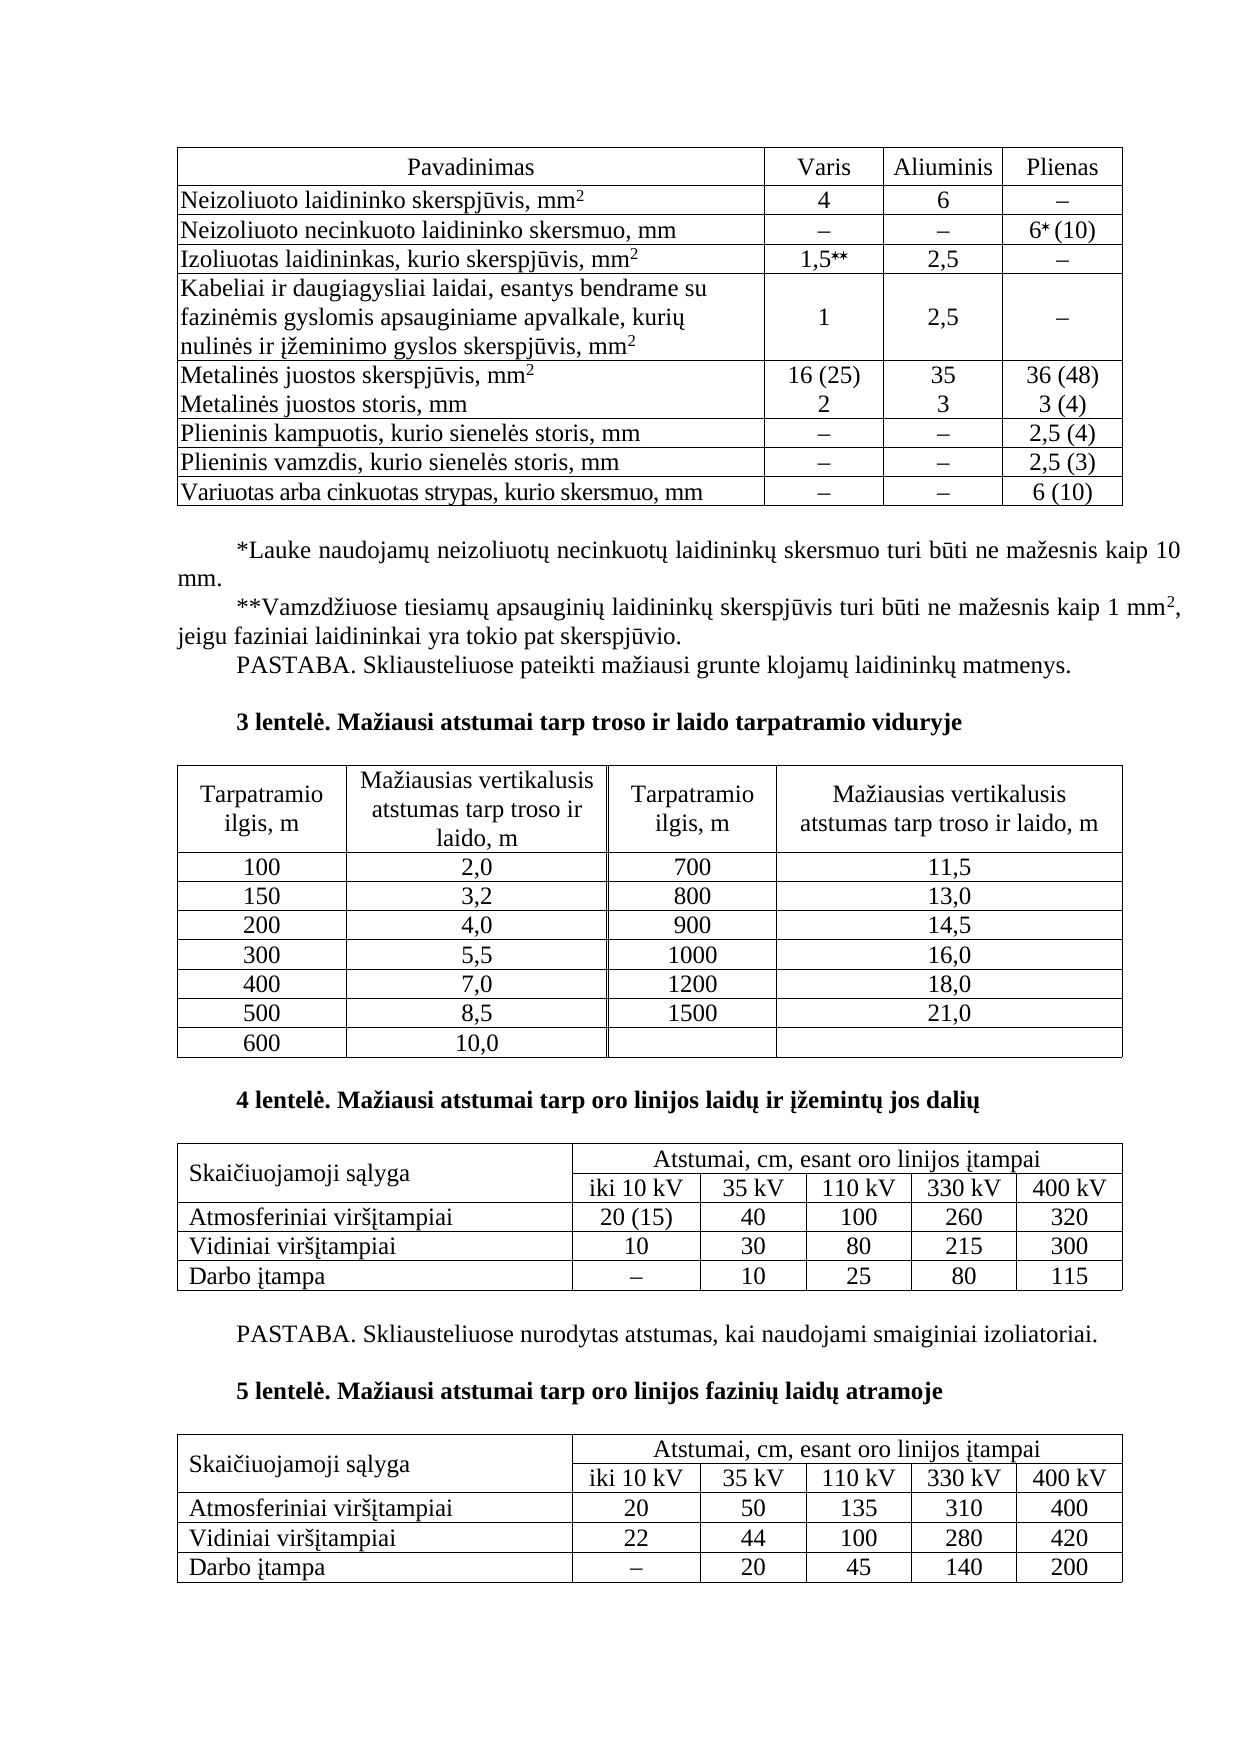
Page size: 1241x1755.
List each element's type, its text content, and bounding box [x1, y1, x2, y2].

table_cell 3,2 [347, 882, 606, 910]
text 3 lentelė. Mažiausi atstumai tarp troso ir laido tarpatramio viduryje [177, 707, 1181, 736]
table_cell 400 kV [1017, 1174, 1122, 1202]
table_cell – [765, 477, 883, 505]
table_cell 400 [178, 970, 346, 998]
table_cell [777, 1028, 1122, 1056]
table_cell 1500 [609, 999, 776, 1027]
table_cell 700 [609, 853, 776, 881]
table_header Skaičiuojamoji sąlyga [178, 1435, 572, 1492]
table_cell 14,5 [777, 911, 1122, 939]
table_cell 280 [912, 1523, 1016, 1552]
table_cell 2,5 [884, 245, 1002, 273]
table_cell – [884, 419, 1002, 447]
table_cell 10 [701, 1261, 806, 1289]
table_cell 200 [178, 911, 346, 939]
text 5 lentelė. Mažiausi atstumai tarp oro linijos fazinių laidų atramoje [177, 1376, 1181, 1405]
table_cell Kabeliai ir daugiagysliai laidai, esantys bendrame su fazinėmis gyslomis apsauginiame apvalkale, kurių nulinės ir įžeminimo gyslos skerspjūvis, mm2 [178, 274, 764, 359]
table_cell Metalinės juostos skerspjūvis, mm2 Metalinės juostos storis, mm [178, 361, 764, 418]
table_cell iki 10 kV [573, 1174, 700, 1202]
table_cell 6 (10) [1003, 215, 1122, 243]
table_cell Darbo įtampa [178, 1553, 572, 1581]
table_cell 2,5 (4) [1003, 419, 1122, 447]
table_cell 400 kV [1017, 1464, 1122, 1492]
table_cell 20 (15) [573, 1203, 700, 1231]
table_cell – [1003, 274, 1122, 359]
table_cell – [1003, 245, 1122, 273]
table_cell 600 [178, 1028, 346, 1056]
table_cell Plieninis vamzdis, kurio sienelės storis, mm [178, 448, 764, 476]
table_cell Neizoliuoto laidininko skerspjūvis, mm2 [178, 186, 764, 214]
table_cell Variuotas arba cinkuotas strypas, kurio skersmuo, mm [178, 477, 764, 505]
table_cell 21,0 [777, 999, 1122, 1027]
table_cell 6 (10) [1003, 477, 1122, 505]
table_header Atstumai, cm, esant oro linijos įtampai [573, 1144, 1122, 1172]
table_cell Darbo įtampa [178, 1261, 572, 1289]
table_cell 800 [609, 882, 776, 910]
table_cell – [765, 215, 883, 243]
table_cell 5,5 [347, 940, 606, 968]
table_header Tarpatramio ilgis, m [178, 766, 346, 851]
table_cell 110 kV [807, 1464, 911, 1492]
table_cell 35 kV [701, 1174, 806, 1202]
table_cell 300 [1017, 1232, 1122, 1260]
table_cell 2,5 (3) [1003, 448, 1122, 476]
table_cell – [884, 215, 1002, 243]
table_cell 900 [609, 911, 776, 939]
table_cell 100 [178, 853, 346, 881]
table_cell 400 [1017, 1493, 1122, 1522]
table_cell 40 [701, 1203, 806, 1231]
table_cell 1200 [609, 970, 776, 998]
table_cell 7,0 [347, 970, 606, 998]
table_header Mažiausias vertikalusis atstumas tarp troso ir laido, m [777, 766, 1122, 851]
table_cell 44 [701, 1523, 806, 1552]
table_cell Vidiniai viršįtampiai [178, 1232, 572, 1260]
table_cell Neizoliuoto necinkuoto laidininko skersmuo, mm [178, 215, 764, 243]
table_cell – [765, 419, 883, 447]
table_cell 10 [573, 1232, 700, 1260]
text PASTABA. Skliausteliuose pateikti mažiausi grunte klojamų laidininkų matmenys. [177, 650, 1181, 678]
table_cell 150 [178, 882, 346, 910]
table_cell – [1003, 186, 1122, 214]
text PASTABA. Skliausteliuose nurodytas atstumas, kai naudojami smaiginiai izoliatoriai. [177, 1319, 1181, 1347]
table_cell Izoliuotas laidininkas, kurio skerspjūvis, mm2 [178, 245, 764, 273]
text *Lauke naudojamų neizoliuotų necinkuotų laidininkų skersmuo turi būti ne mažesnis kaip 10 mm. [177, 535, 1181, 592]
table_cell 80 [912, 1261, 1016, 1289]
table_cell 36 (48) 3 (4) [1003, 361, 1122, 418]
table_cell 30 [701, 1232, 806, 1260]
table_header Pavadinimas [178, 148, 764, 185]
table_cell 115 [1017, 1261, 1122, 1289]
table_header Aliuminis [884, 148, 1002, 185]
table_cell 330 kV [912, 1464, 1016, 1492]
table_cell 1 [765, 274, 883, 359]
table_cell Vidiniai viršįtampiai [178, 1523, 572, 1552]
table_cell 140 [912, 1553, 1016, 1581]
table_cell 20 [701, 1553, 806, 1581]
table_cell 420 [1017, 1523, 1122, 1552]
table_cell 16 (25) 2 [765, 361, 883, 418]
table_cell iki 10 kV [573, 1464, 700, 1492]
table_cell Plieninis kampuotis, kurio sienelės storis, mm [178, 419, 764, 447]
table_cell 320 [1017, 1203, 1122, 1231]
table_cell 260 [912, 1203, 1016, 1231]
table_cell 50 [701, 1493, 806, 1522]
table_header Mažiausias vertikalusis atstumas tarp troso ir laido, m [347, 766, 606, 851]
table_cell 11,5 [777, 853, 1122, 881]
table_cell – [884, 477, 1002, 505]
text 4 lentelė. Mažiausi atstumai tarp oro linijos laidų ir įžemintų jos dalių [177, 1086, 1181, 1114]
table_cell Atmosferiniai viršįtampiai [178, 1493, 572, 1522]
table_cell 200 [1017, 1553, 1122, 1581]
table_cell – [884, 448, 1002, 476]
table_cell 135 [807, 1493, 911, 1522]
table_cell – [765, 448, 883, 476]
table_cell 300 [178, 940, 346, 968]
table_cell 35 3 [884, 361, 1002, 418]
table_cell 4,0 [347, 911, 606, 939]
table_cell 80 [807, 1232, 911, 1260]
table_cell 100 [807, 1203, 911, 1231]
table_cell 1,5 [765, 245, 883, 273]
table_cell 2,5 [884, 274, 1002, 359]
table_cell 4 [765, 186, 883, 214]
table_cell 310 [912, 1493, 1016, 1522]
table_cell 6 [884, 186, 1002, 214]
table_cell 110 kV [807, 1174, 911, 1202]
table_cell 1000 [609, 940, 776, 968]
table_header Tarpatramio ilgis, m [609, 766, 776, 851]
table_cell 22 [573, 1523, 700, 1552]
table_cell 500 [178, 999, 346, 1027]
table_cell [609, 1028, 776, 1056]
table_header Skaičiuojamoji sąlyga [178, 1144, 572, 1202]
table_cell 2,0 [347, 853, 606, 881]
table_cell – [573, 1261, 700, 1289]
table_cell 100 [807, 1523, 911, 1552]
table_cell 45 [807, 1553, 911, 1581]
text **Vamzdžiuose tiesiamų apsauginių laidininkų skerspjūvis turi būti ne mažesnis kaip 1 mm2, jeigu faziniai laidininkai yra tokio pat skerspjūvio. [177, 592, 1181, 650]
table_cell 13,0 [777, 882, 1122, 910]
table_cell 18,0 [777, 970, 1122, 998]
table_cell 16,0 [777, 940, 1122, 968]
table_header Plienas [1003, 148, 1122, 185]
table_header Atstumai, cm, esant oro linijos įtampai [573, 1435, 1122, 1463]
table_cell 20 [573, 1493, 700, 1522]
table_cell Atmosferiniai viršįtampiai [178, 1203, 572, 1231]
table_header Varis [765, 148, 883, 185]
table_cell 10,0 [347, 1028, 606, 1056]
table_cell 8,5 [347, 999, 606, 1027]
table_cell 25 [807, 1261, 911, 1289]
table_cell – [573, 1553, 700, 1581]
table_cell 330 kV [912, 1174, 1016, 1202]
table_cell 35 kV [701, 1464, 806, 1492]
table_cell 215 [912, 1232, 1016, 1260]
